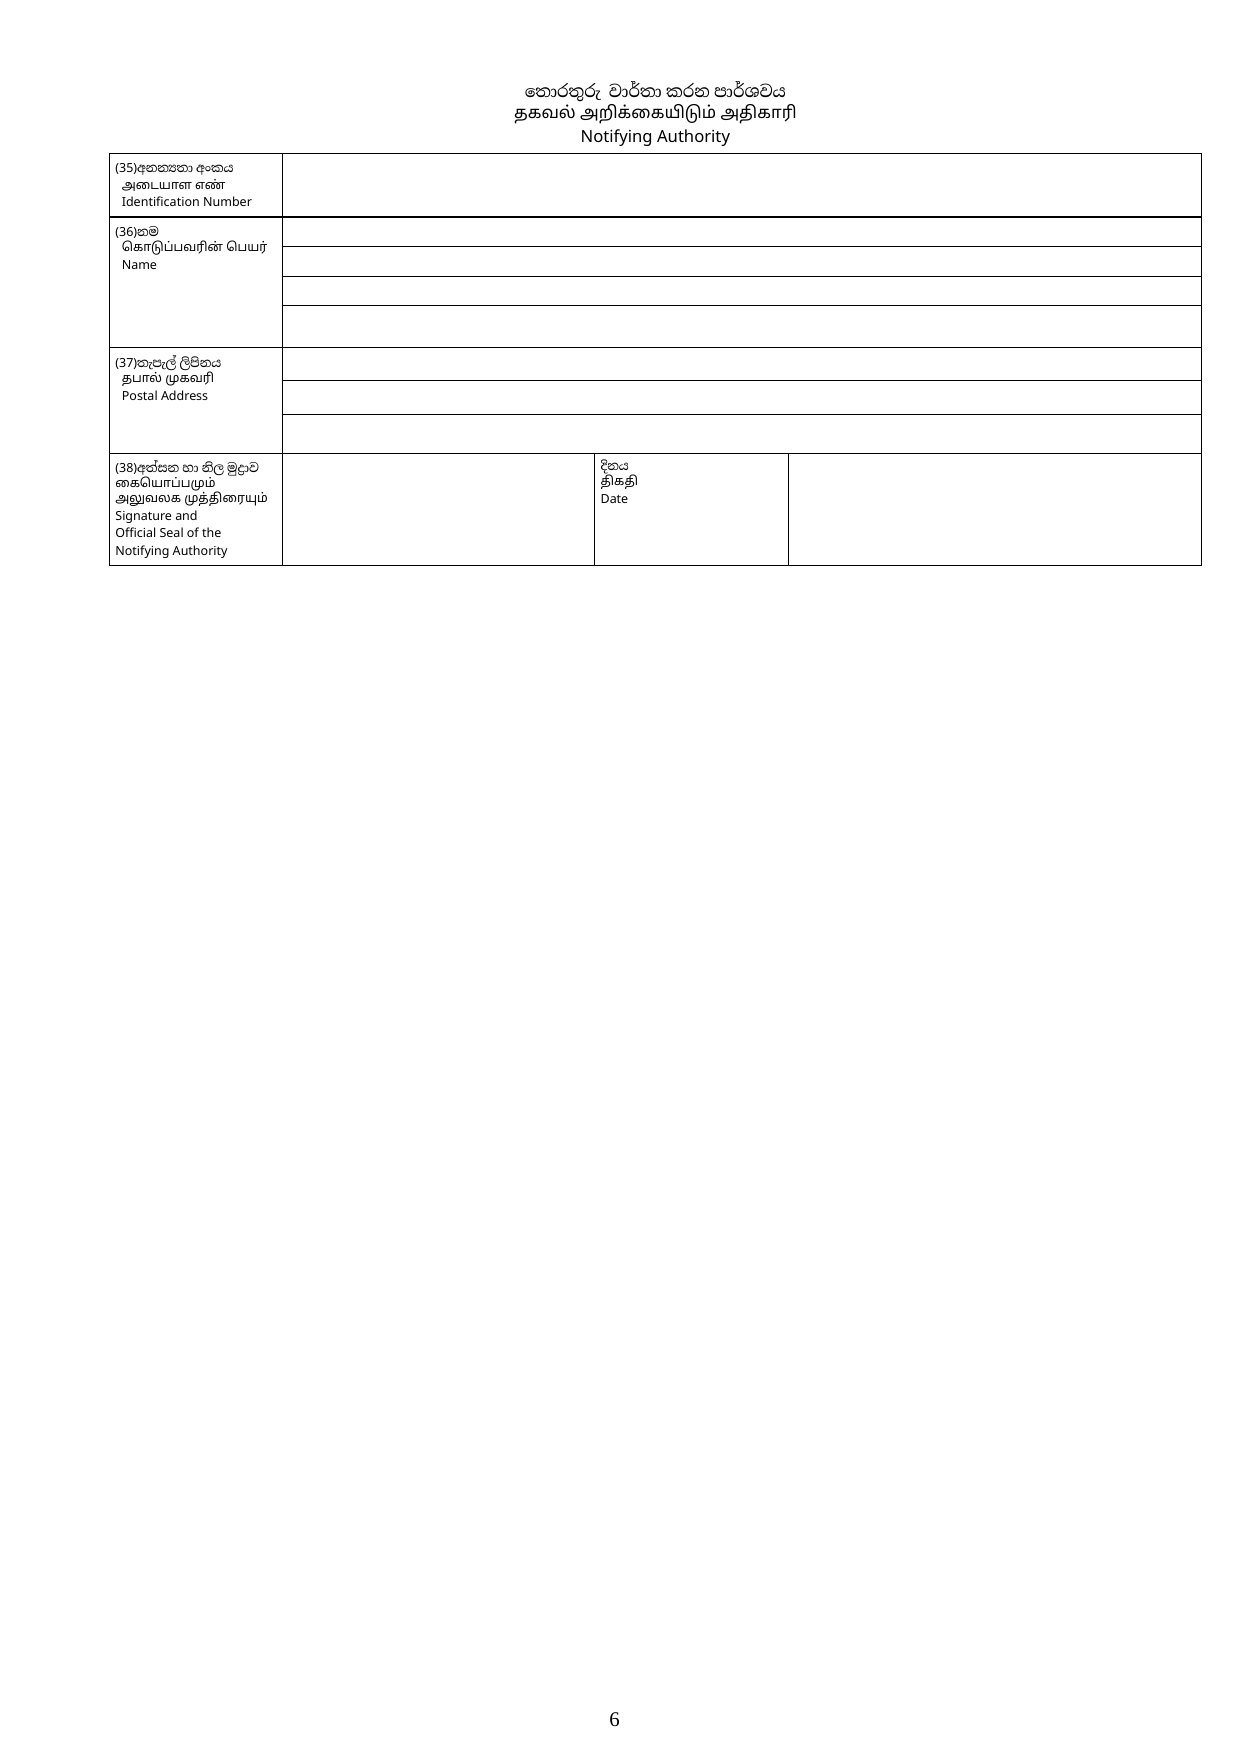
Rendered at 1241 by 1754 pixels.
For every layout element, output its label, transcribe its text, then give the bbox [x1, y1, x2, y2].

table_cell [283, 247, 1201, 276]
table_cell [283, 154, 1201, 216]
table_cell [283, 415, 1201, 453]
table_cell දිනය திகதி Date [595, 454, 788, 564]
table_cell [283, 454, 594, 564]
table_cell [283, 218, 1201, 246]
table_header තොරතුරු වාර්තා කරන පාර්ශවය தகவல் அறிக்கையிடும் அதிகாரி Notifying Authority [109, 75, 1201, 153]
table_cell (35)අනන්‍යතා අංකය அடையாள எண் Identification Number [110, 154, 282, 216]
table_cell [283, 306, 1201, 347]
table_cell [283, 348, 1201, 379]
table_cell (37)තැපැල් ලිපිනය தபால் முகவரி Postal Address [110, 348, 282, 453]
table_cell (36)නම கொடுப்பவரின் பெயர் Name [110, 218, 282, 347]
table_cell (38)අත්සන හා නිල මුද්‍රාව கையொப்பமும் அலுவலக முத்திரையும் Signature and Official Seal of the Notifying Authority [110, 454, 282, 564]
table_cell [283, 381, 1201, 414]
table_cell [283, 277, 1201, 305]
table_cell [789, 454, 1201, 564]
